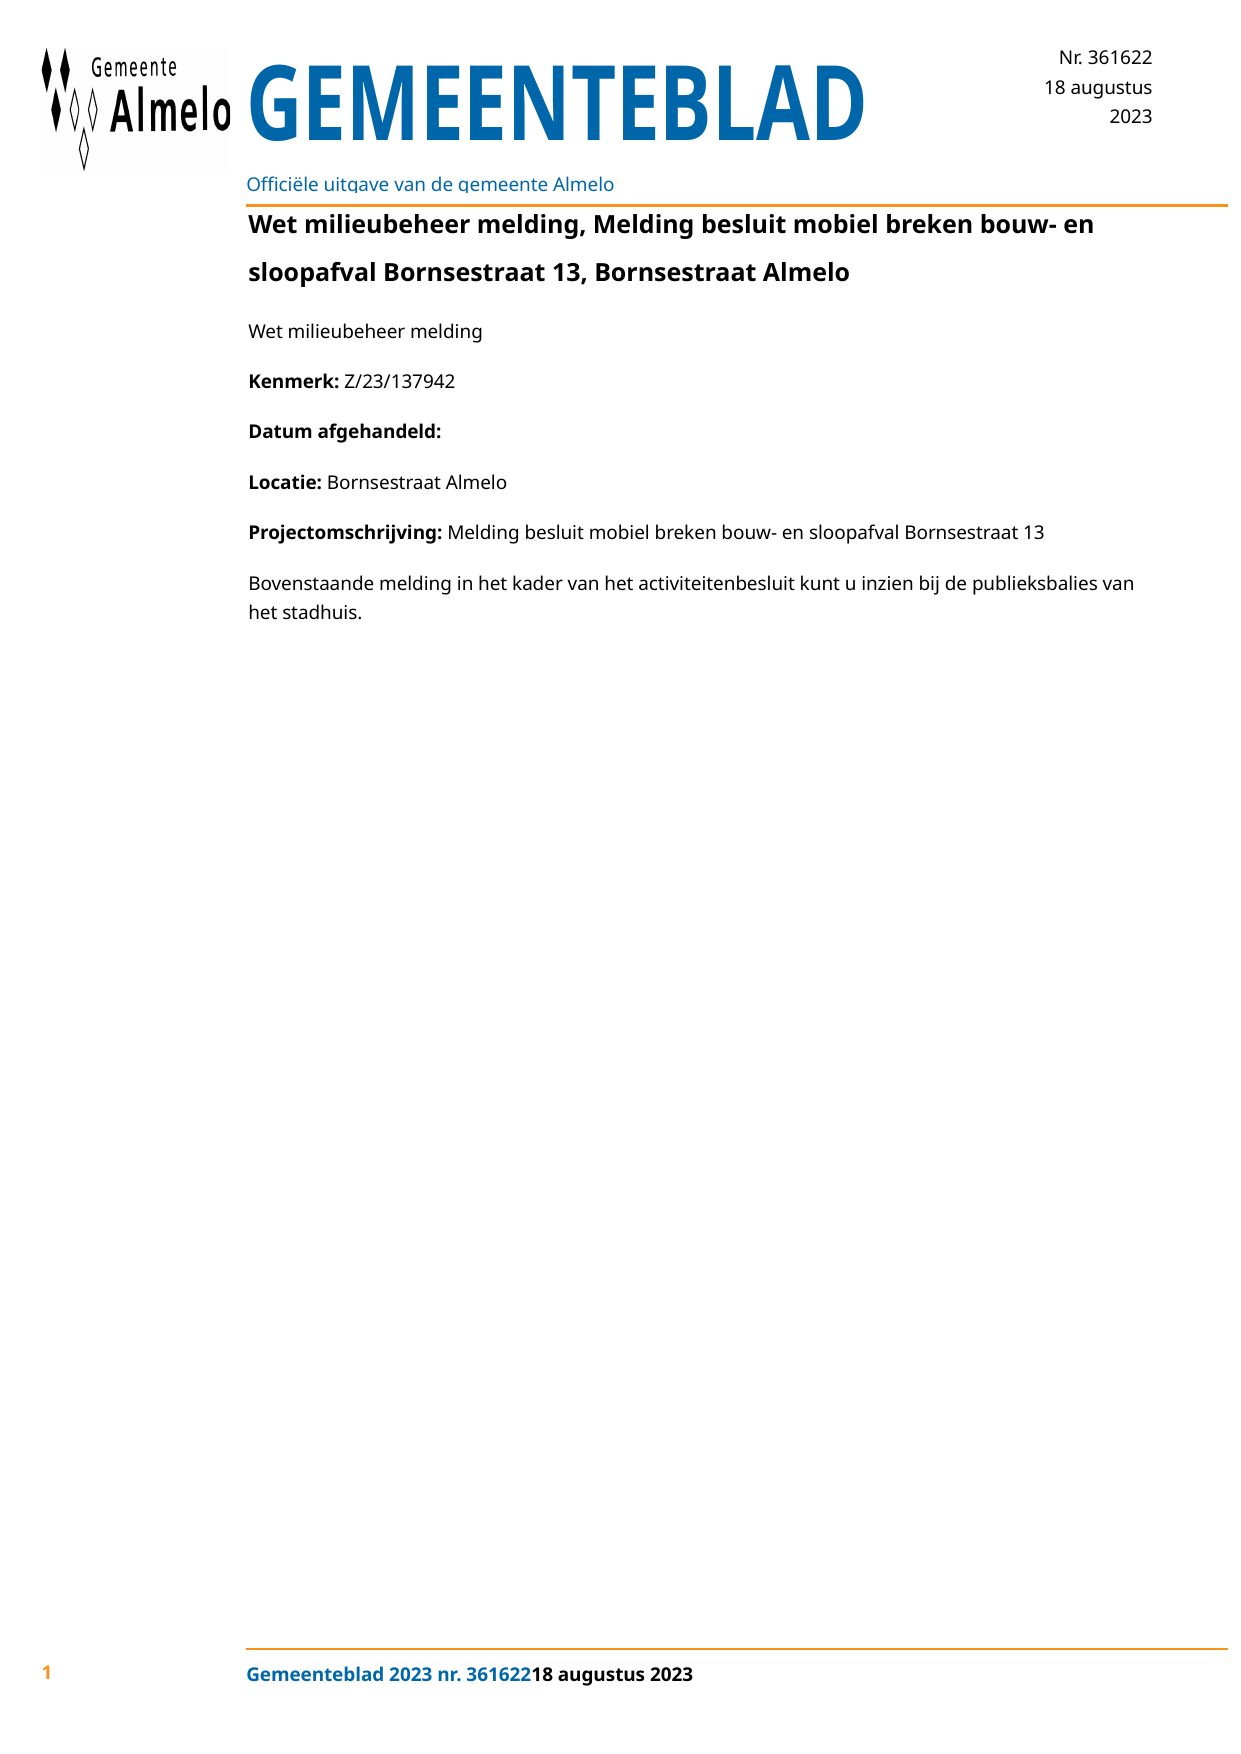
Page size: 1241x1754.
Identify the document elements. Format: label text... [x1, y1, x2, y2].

text Wet milieubeheer melding, Melding besluit mobiel breken bouw- en sloopafval Bornsestraat 13, Bornsestraat Almelo [248, 207, 1152, 288]
text Bovenstaande melding in het kader van het activiteitenbesluit kunt u inzien bij de publieksbalies van het stadhuis. [248, 570, 1152, 625]
text Datum afgehandeld: [248, 419, 1152, 444]
text Projectomschrijving: Melding besluit mobiel breken bouw- en sloopafval Bornsestraat 13 [248, 519, 1152, 545]
text Wet milieubeheer melding [248, 318, 1152, 344]
picture [41, 47, 231, 172]
text Locatie: Bornsestraat Almelo [248, 469, 1152, 495]
text Kenmerk: Z/23/137942 [248, 368, 1152, 394]
